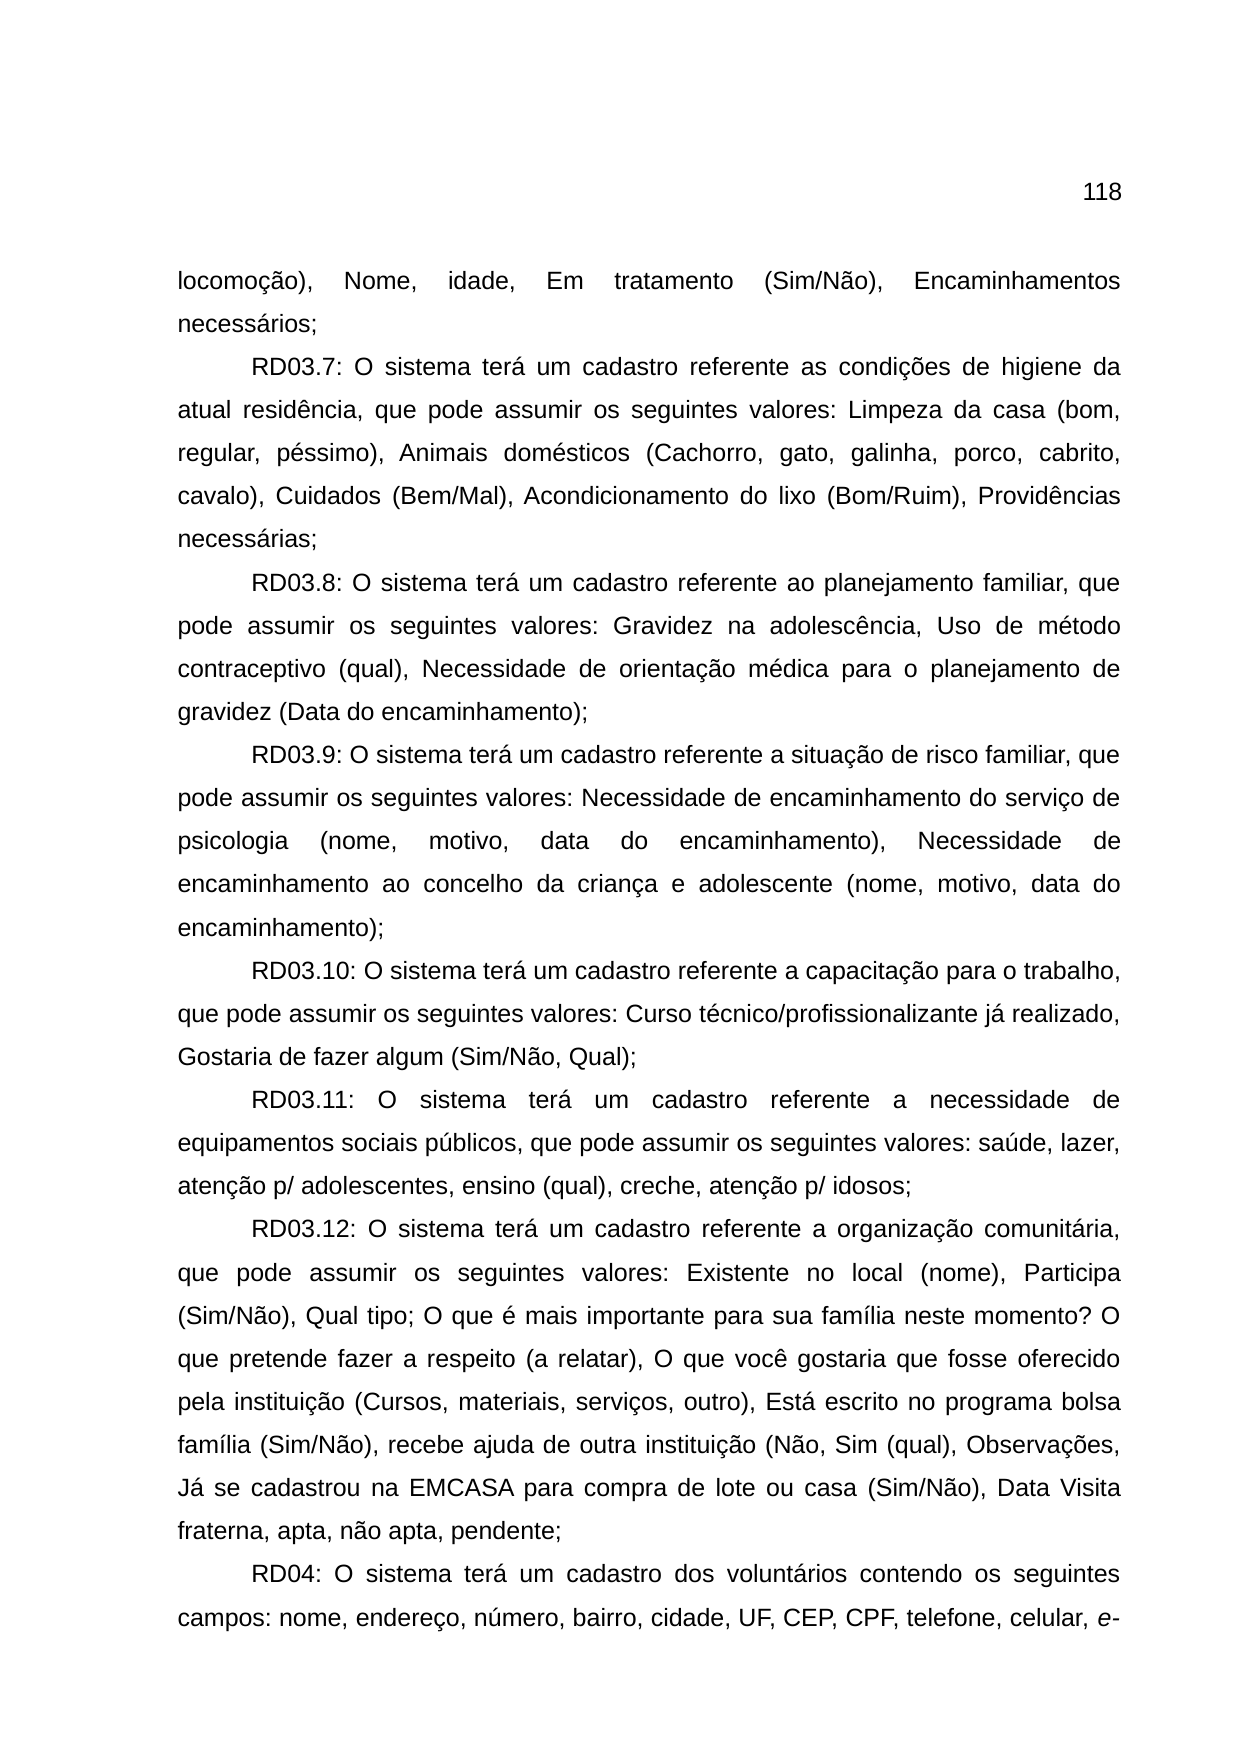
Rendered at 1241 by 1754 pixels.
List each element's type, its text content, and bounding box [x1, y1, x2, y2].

text RD04: O sistema terá um cadastro dos voluntários contendo os seguintes campos: nome, endereço, número, bairro, cidade, UF, CEP, CPF, telefone, celular, e- [177, 1559, 1122, 1631]
text RD03.9: O sistema terá um cadastro referente a situação de risco familiar, que pode assumir os seguintes valores: Necessidade de encaminhamento do serviço de psicologia (nome, motivo, data do encaminhamento), Necessidade de encaminhamento ao concelho da criança e adolescente (nome, motivo, data do encaminhamento); [177, 740, 1122, 941]
text RD03.8: O sistema terá um cadastro referente ao planejamento familiar, que pode assumir os seguintes valores: Gravidez na adolescência, Uso de método contraceptivo (qual), Necessidade de orientação médica para o planejamento de gravidez (Data do encaminhamento); [177, 568, 1122, 726]
text locomoção), Nome, idade, Em tratamento (Sim/Não), Encaminhamentos necessários; [177, 266, 1122, 338]
text RD03.11: O sistema terá um cadastro referente a necessidade de equipamentos sociais públicos, que pode assumir os seguintes valores: saúde, lazer, atenção p/ adolescentes, ensino (qual), creche, atenção p/ idosos; [177, 1085, 1122, 1200]
text RD03.7: O sistema terá um cadastro referente as condições de higiene da atual residência, que pode assumir os seguintes valores: Limpeza da casa (bom, regular, péssimo), Animais domésticos (Cachorro, gato, galinha, porco, cabrito, cavalo), Cuidados (Bem/Mal), Acondicionamento do lixo (Bom/Ruim), Providências necessárias; [177, 352, 1122, 553]
text RD03.10: O sistema terá um cadastro referente a capacitação para o trabalho, que pode assumir os seguintes valores: Curso técnico/profissionalizante já realizado, Gostaria de fazer algum (Sim/Não, Qual); [177, 956, 1122, 1071]
text RD03.12: O sistema terá um cadastro referente a organização comunitária, que pode assumir os seguintes valores: Existente no local (nome), Participa (Sim/Não), Qual tipo; O que é mais importante para sua família neste momento? O que pretende fazer a respeito (a relatar), O que você gostaria que fosse oferecido pela instituição (Cursos, materiais, serviços, outro), Está escrito no programa bolsa família (Sim/Não), recebe ajuda de outra instituição (Não, Sim (qual), Observações, Já se cadastrou na EMCASA para compra de lote ou casa (Sim/Não), Data Visita fraterna, apta, não apta, pendente; [177, 1214, 1122, 1545]
